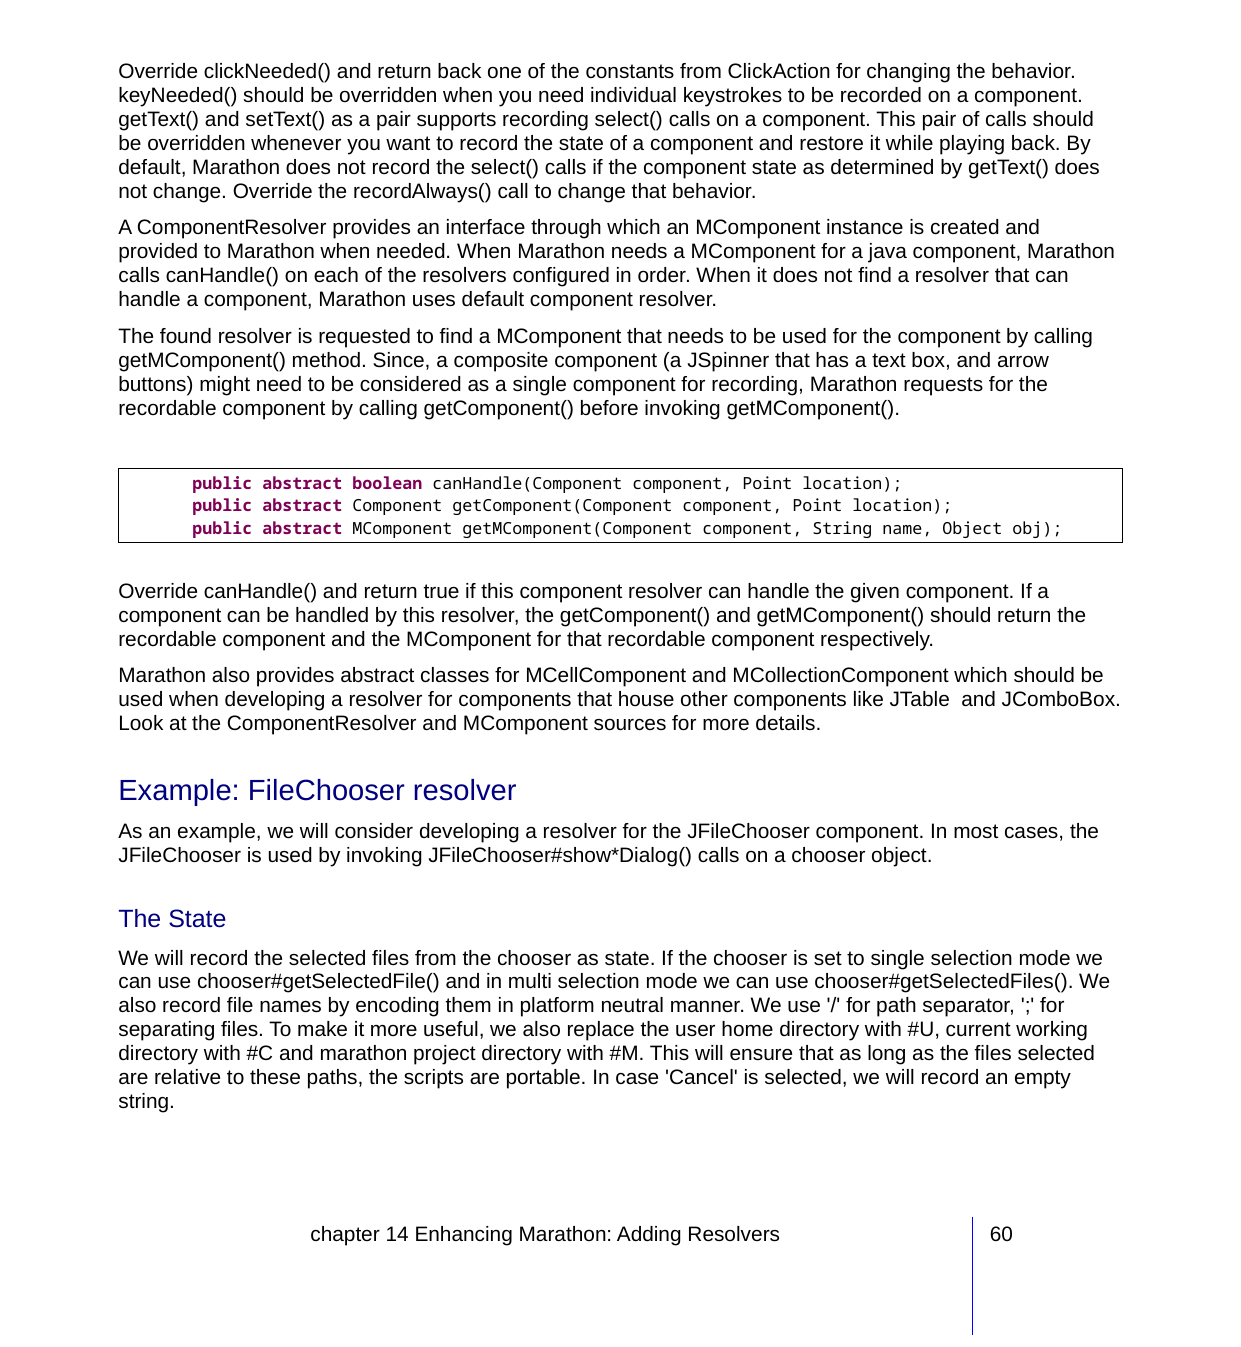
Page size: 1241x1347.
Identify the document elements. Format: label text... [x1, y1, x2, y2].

text Override canHandle() and return true if this component resolver can handle the given component. If a component can be handled by this resolver, the getComponent() and getMComponent() should return the recordable component and the MComponent for that recordable component respectively. [118, 579, 1122, 651]
text Override clickNeeded() and return back one of the constants from ClickAction for changing the behavior. keyNeeded() should be overridden when you need individual keystrokes to be recorded on a component. getText() and setText() as a pair supports recording select() calls on a component. This pair of calls should be overridden whenever you want to record the state of a component and restore it while playing back. By default, Marathon does not record the select() calls if the component state as determined by getText() does not change. Override the recordAlways() call to change that behavior. [118, 59, 1122, 203]
text As an example, we will consider developing a resolver for the JFileChooser component. In most cases, the JFileChooser is used by invoking JFileChooser#show*Dialog() calls on a chooser object. [118, 819, 1122, 867]
text We will record the selected files from the chooser as state. If the chooser is set to single selection mode we can use chooser#getSelectedFile() and in multi selection mode we can use chooser#getSelectedFiles(). We also record file names by encoding them in platform neutral manner. We use '/' for path separator, ';' for separating files. To make it more useful, we also replace the user home directory with #U, current working directory with #C and marathon project directory with #M. This will ensure that as long as the files selected are relative to these paths, the scripts are portable. In case 'Cancel' is selected, we will record an empty string. [118, 945, 1122, 1113]
text A ComponentResolver provides an interface through which an MComponent instance is created and provided to Marathon when needed. When Marathon needs a MComponent for a java component, Marathon calls canHandle() on each of the resolvers configured in order. When it does not find a resolver that can handle a component, Marathon uses default component resolver. [118, 215, 1122, 311]
subtitle The State [118, 904, 1122, 933]
text public abstract Component getComponent(Component component, Point location); [119, 491, 1122, 514]
text Marathon also provides abstract classes for MCellComponent and MCollectionComponent which should be used when developing a resolver for components that house other components like JTable and JComboBox. Look at the ComponentResolver and MComponent sources for more details. [118, 663, 1122, 735]
text The found resolver is requested to find a MComponent that needs to be used for the component by calling getMComponent() method. Since, a composite component (a JSpinner that has a text box, and arrow buttons) might need to be considered as a single component for recording, Marathon requests for the recordable component by calling getComponent() before invoking getMComponent(). [118, 323, 1122, 419]
subtitle Example: FileChooser resolver [118, 773, 1122, 806]
text public abstract MComponent getMComponent(Component component, String name, Object obj); [119, 514, 1122, 542]
text public abstract boolean canHandle(Component component, Point location); [119, 469, 1122, 491]
